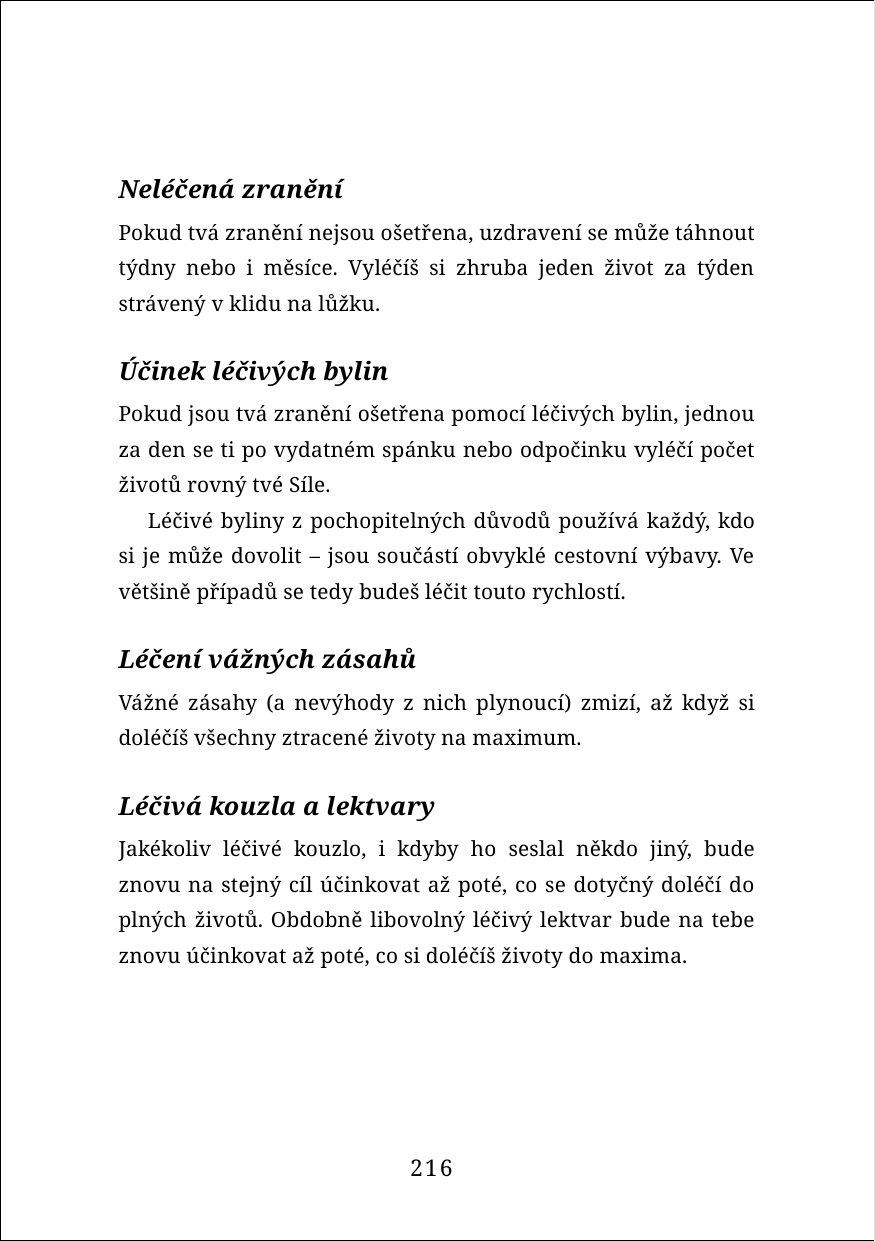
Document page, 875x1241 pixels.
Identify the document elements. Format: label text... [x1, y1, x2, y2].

text Vážné zásahy (a nevýhody z nich plynoucí) zmizí, až když si doléčíš všechny ztracené životy na maximum. [118, 688, 756, 752]
subtitle Léčivá kouzla a lektvary [118, 788, 756, 822]
text Pokud tvá zranění nejsou ošetřena, uzdravení se může táhnout týdny nebo i měsíce. Vyléčíš si zhruba jeden život za týden strávený v klidu na lůžku. [118, 218, 756, 317]
subtitle Účinek léčivých bylin [118, 354, 756, 388]
text Pokud jsou tvá zranění ošetřena pomocí léčivých bylin, jednou za den se ti po vydatném spánku nebo odpočinku vyléčí počet životů rovný tvé Síle. Léčivé byliny z pochopitelných důvodů používá každý, kdo si je může dovolit – jsou součástí obvyklé cestovní výbavy. Ve většině případů se tedy budeš léčit touto rychlostí. [118, 399, 756, 606]
subtitle Neléčená zranění [118, 172, 756, 206]
subtitle Léčení vážných zásahů [118, 642, 756, 676]
text Jakékoliv léčivé kouzlo, i kdyby ho seslal někdo jiný, bude znovu na stejný cíl účinkovat až poté, co se dotyčný doléčí do plných životů. Obdobně libovolný léčivý lektvar bude na tebe znovu účinkovat až poté, co si doléčíš životy do maxima. [118, 834, 756, 969]
